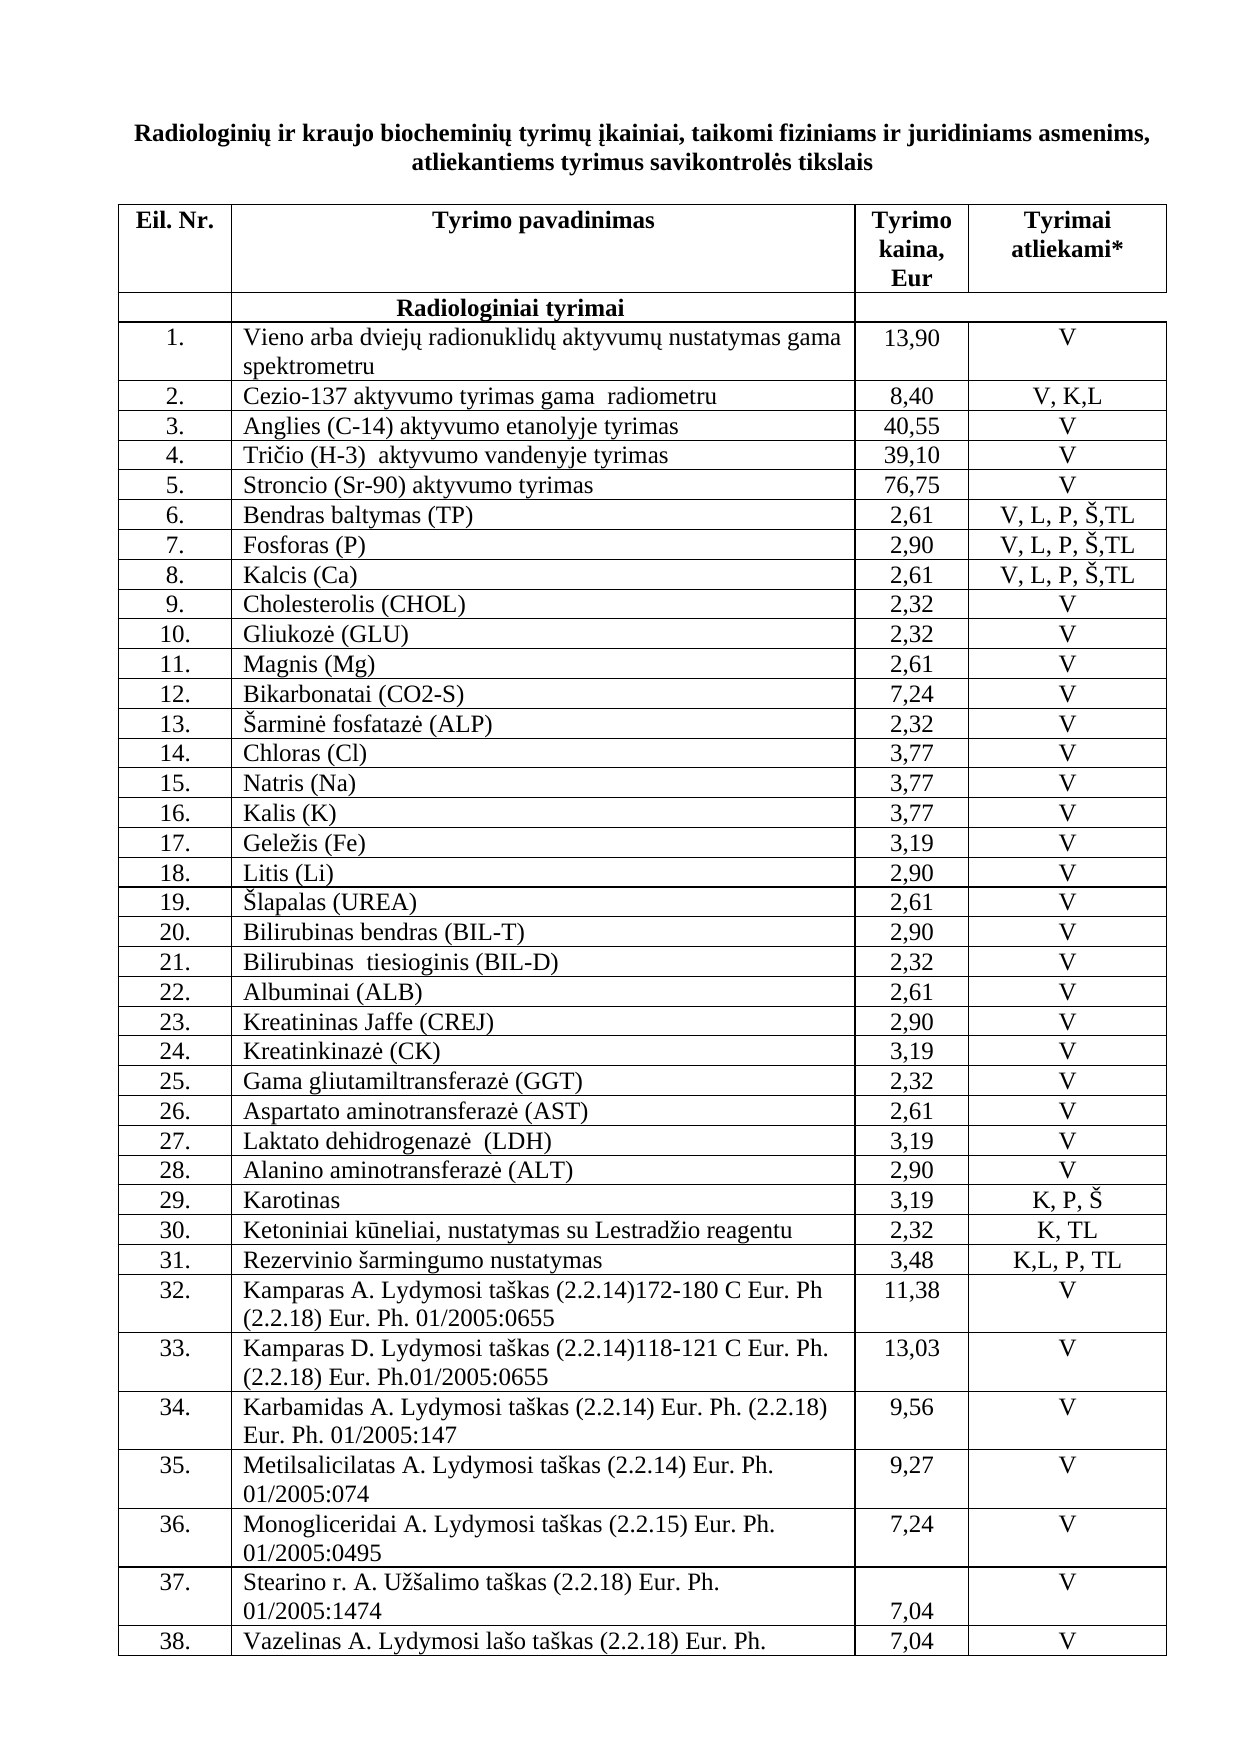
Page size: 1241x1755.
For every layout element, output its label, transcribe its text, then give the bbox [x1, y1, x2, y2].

table_cell Alanino aminotransferazė (ALT) [232, 1156, 854, 1184]
table_cell 40,55 [856, 411, 968, 439]
table_cell Bilirubinas bendras (BIL-T) [232, 917, 854, 946]
table_cell 2,32 [856, 1215, 968, 1244]
table_cell 26. [119, 1096, 231, 1125]
table_cell 3,19 [856, 1185, 968, 1214]
table_cell Cholesterolis (CHOL) [232, 590, 854, 618]
table_cell V [969, 619, 1166, 648]
table_cell V [969, 768, 1166, 797]
table_cell 28. [119, 1156, 231, 1184]
table_cell 2,61 [856, 1096, 968, 1125]
table_cell 2,90 [856, 917, 968, 946]
table_cell 13,03 [856, 1333, 968, 1391]
table_cell V [969, 709, 1166, 737]
text Radiologinių ir kraujo biocheminių tyrimų įkainiai, taikomi fiziniams ir juridiniams asmenims, atliekantiems tyrimus savikontrolės tikslais [118, 118, 1166, 176]
table_cell 30. [119, 1215, 231, 1244]
table_cell Kreatinkinazė (CK) [232, 1036, 854, 1065]
table_cell Karbamidas A. Lydymosi taškas (2.2.14) Eur. Ph. (2.2.18) Eur. Ph. 01/2005:147 [232, 1392, 854, 1449]
table_cell V [969, 1568, 1166, 1625]
table_cell 3,77 [856, 798, 968, 827]
table_cell Kalcis (Ca) [232, 560, 854, 588]
table_cell Šlapalas (UREA) [232, 888, 854, 916]
table_cell 76,75 [856, 470, 968, 499]
table_cell V [969, 739, 1166, 767]
table_cell 20. [119, 917, 231, 946]
table_cell [856, 293, 968, 321]
table_cell 7,04 [856, 1626, 968, 1655]
table_cell 2,32 [856, 590, 968, 618]
table_cell 31. [119, 1245, 231, 1274]
table_cell 11,38 [856, 1275, 968, 1332]
table_cell Kamparas D. Lydymosi taškas (2.2.14)118-121 C Eur. Ph. (2.2.18) Eur. Ph.01/2005:0655 [232, 1333, 854, 1391]
table_cell Vazelinas A. Lydymosi lašo taškas (2.2.18) Eur. Ph. [232, 1626, 854, 1655]
table_cell Bendras baltymas (TP) [232, 500, 854, 529]
table_cell Bilirubinas tiesioginis (BIL-D) [232, 947, 854, 976]
table_cell [968, 293, 1166, 321]
table_cell 5. [119, 470, 231, 499]
table_cell V [969, 590, 1166, 618]
table_header Tyrimai atliekami* [969, 205, 1166, 292]
table_cell 9,27 [856, 1450, 968, 1508]
table_cell V [969, 470, 1166, 499]
table_cell V [969, 1126, 1166, 1154]
table_cell Monogliceridai A. Lydymosi taškas (2.2.15) Eur. Ph. 01/2005:0495 [232, 1509, 854, 1566]
table_cell Stearino r. A. Užšalimo taškas (2.2.18) Eur. Ph. 01/2005:1474 [232, 1568, 854, 1625]
table_cell 2,32 [856, 619, 968, 648]
table_cell 2,90 [856, 1156, 968, 1184]
table_cell 37. [119, 1568, 231, 1625]
table_cell 23. [119, 1007, 231, 1035]
table_cell 8,40 [856, 381, 968, 410]
table_cell 39,10 [856, 441, 968, 469]
table_cell V [969, 917, 1166, 946]
table_cell K, P, Š [969, 1185, 1166, 1214]
table_cell Natris (Na) [232, 768, 854, 797]
table_cell Chloras (Cl) [232, 739, 854, 767]
table_cell Karotinas [232, 1185, 854, 1214]
table_cell 36. [119, 1509, 231, 1566]
table_cell 19. [119, 888, 231, 916]
table_cell 8. [119, 560, 231, 588]
table_cell Litis (Li) [232, 858, 854, 886]
table_cell 29. [119, 1185, 231, 1214]
table_cell Albuminai (ALB) [232, 977, 854, 1006]
table_cell 27. [119, 1126, 231, 1154]
table_cell V, K,L [969, 381, 1166, 410]
table_cell V, L, P, Š,TL [969, 560, 1166, 588]
table_cell 24. [119, 1036, 231, 1065]
table_cell V, L, P, Š,TL [969, 530, 1166, 559]
table_cell Vieno arba dviejų radionuklidų aktyvumų nustatymas gama spektrometru [232, 323, 854, 380]
table_cell V [969, 1333, 1166, 1391]
table_cell 15. [119, 768, 231, 797]
table_cell Kamparas A. Lydymosi taškas (2.2.14)172-180 C Eur. Ph (2.2.18) Eur. Ph. 01/2005:0655 [232, 1275, 854, 1332]
table_cell 6. [119, 500, 231, 529]
table_cell Geležis (Fe) [232, 828, 854, 857]
table_cell K,L, P, TL [969, 1245, 1166, 1274]
table_cell 12. [119, 679, 231, 708]
table_cell 13. [119, 709, 231, 737]
table_cell V, L, P, Š,TL [969, 500, 1166, 529]
table_cell 2,32 [856, 1066, 968, 1095]
table_cell V [969, 1096, 1166, 1125]
table_cell 3,48 [856, 1245, 968, 1274]
table_cell V [969, 1156, 1166, 1184]
table_cell V [969, 1626, 1166, 1655]
table_cell 2,32 [856, 709, 968, 737]
table_cell Gama gliutamiltransferazė (GGT) [232, 1066, 854, 1095]
table_cell V [969, 858, 1166, 886]
table_cell 2,32 [856, 947, 968, 976]
table_cell Ketoniniai kūneliai, nustatymas su Lestradžio reagentu [232, 1215, 854, 1244]
table_cell Metilsalicilatas A. Lydymosi taškas (2.2.14) Eur. Ph. 01/2005:074 [232, 1450, 854, 1508]
table_cell 9. [119, 590, 231, 618]
table_cell 2,61 [856, 500, 968, 529]
table_cell 7. [119, 530, 231, 559]
table_cell 25. [119, 1066, 231, 1095]
table_cell K, TL [969, 1215, 1166, 1244]
table_cell [119, 293, 231, 321]
table_cell 13,90 [856, 323, 968, 380]
table_cell 2,90 [856, 858, 968, 886]
table_cell Šarminė fosfatazė (ALP) [232, 709, 854, 737]
table_cell Anglies (C-14) aktyvumo etanolyje tyrimas [232, 411, 854, 439]
table_cell 21. [119, 947, 231, 976]
table_cell V [969, 798, 1166, 827]
table_cell V [969, 1007, 1166, 1035]
table_cell Magnis (Mg) [232, 649, 854, 678]
table_cell Stroncio (Sr-90) aktyvumo tyrimas [232, 470, 854, 499]
table_cell V [969, 1066, 1166, 1095]
table_cell V [969, 649, 1166, 678]
table_cell 2,90 [856, 1007, 968, 1035]
table_cell V [969, 1392, 1166, 1449]
table_cell Bikarbonatai (CO2-S) [232, 679, 854, 708]
table_cell 17. [119, 828, 231, 857]
table_cell 14. [119, 739, 231, 767]
table_cell 2,61 [856, 977, 968, 1006]
table_cell 3,77 [856, 768, 968, 797]
table_cell Cezio-137 aktyvumo tyrimas gama radiometru [232, 381, 854, 410]
table_cell V [969, 1450, 1166, 1508]
table_cell 9,56 [856, 1392, 968, 1449]
table_cell Tričio (H-3) aktyvumo vandenyje tyrimas [232, 441, 854, 469]
table_cell Aspartato aminotransferazė (AST) [232, 1096, 854, 1125]
table_cell 3. [119, 411, 231, 439]
table_header Tyrimo pavadinimas [232, 205, 854, 292]
table_cell 2. [119, 381, 231, 410]
table_cell Kreatininas Jaffe (CREJ) [232, 1007, 854, 1035]
table_cell 3,19 [856, 1126, 968, 1154]
table_cell V [969, 411, 1166, 439]
table_cell V [969, 679, 1166, 708]
table_cell V [969, 323, 1166, 380]
table_cell V [969, 1509, 1166, 1566]
table_cell 22. [119, 977, 231, 1006]
table_cell 3,19 [856, 828, 968, 857]
table_cell 10. [119, 619, 231, 648]
table_header Eil. Nr. [119, 205, 231, 292]
table_cell V [969, 1275, 1166, 1332]
table_cell 35. [119, 1450, 231, 1508]
table_cell 2,61 [856, 649, 968, 678]
table_cell V [969, 828, 1166, 857]
table_cell V [969, 441, 1166, 469]
table_cell V [969, 888, 1166, 916]
table_cell 11. [119, 649, 231, 678]
table_cell V [969, 1036, 1166, 1065]
table_cell 2,61 [856, 888, 968, 916]
table_cell 16. [119, 798, 231, 827]
table_cell V [969, 947, 1166, 976]
table_cell 32. [119, 1275, 231, 1332]
table_cell Gliukozė (GLU) [232, 619, 854, 648]
table_cell Rezervinio šarmingumo nustatymas [232, 1245, 854, 1274]
table_cell 2,90 [856, 530, 968, 559]
table_cell 7,24 [856, 679, 968, 708]
table_cell 4. [119, 441, 231, 469]
table_cell 38. [119, 1626, 231, 1655]
table_cell 2,61 [856, 560, 968, 588]
table_cell Radiologiniai tyrimai [232, 293, 854, 321]
table_cell Laktato dehidrogenazė (LDH) [232, 1126, 854, 1154]
table_cell V [969, 977, 1166, 1006]
table_cell 34. [119, 1392, 231, 1449]
table_header Tyrimo kaina, Eur [856, 205, 968, 292]
table_cell 3,77 [856, 739, 968, 767]
table_cell Kalis (K) [232, 798, 854, 827]
table_cell 3,19 [856, 1036, 968, 1065]
table_cell 1. [119, 323, 231, 380]
table_cell Fosforas (P) [232, 530, 854, 559]
table_cell 18. [119, 858, 231, 886]
table_cell 33. [119, 1333, 231, 1391]
table_cell 7,24 [856, 1509, 968, 1566]
table_cell 7,04 [856, 1568, 968, 1625]
